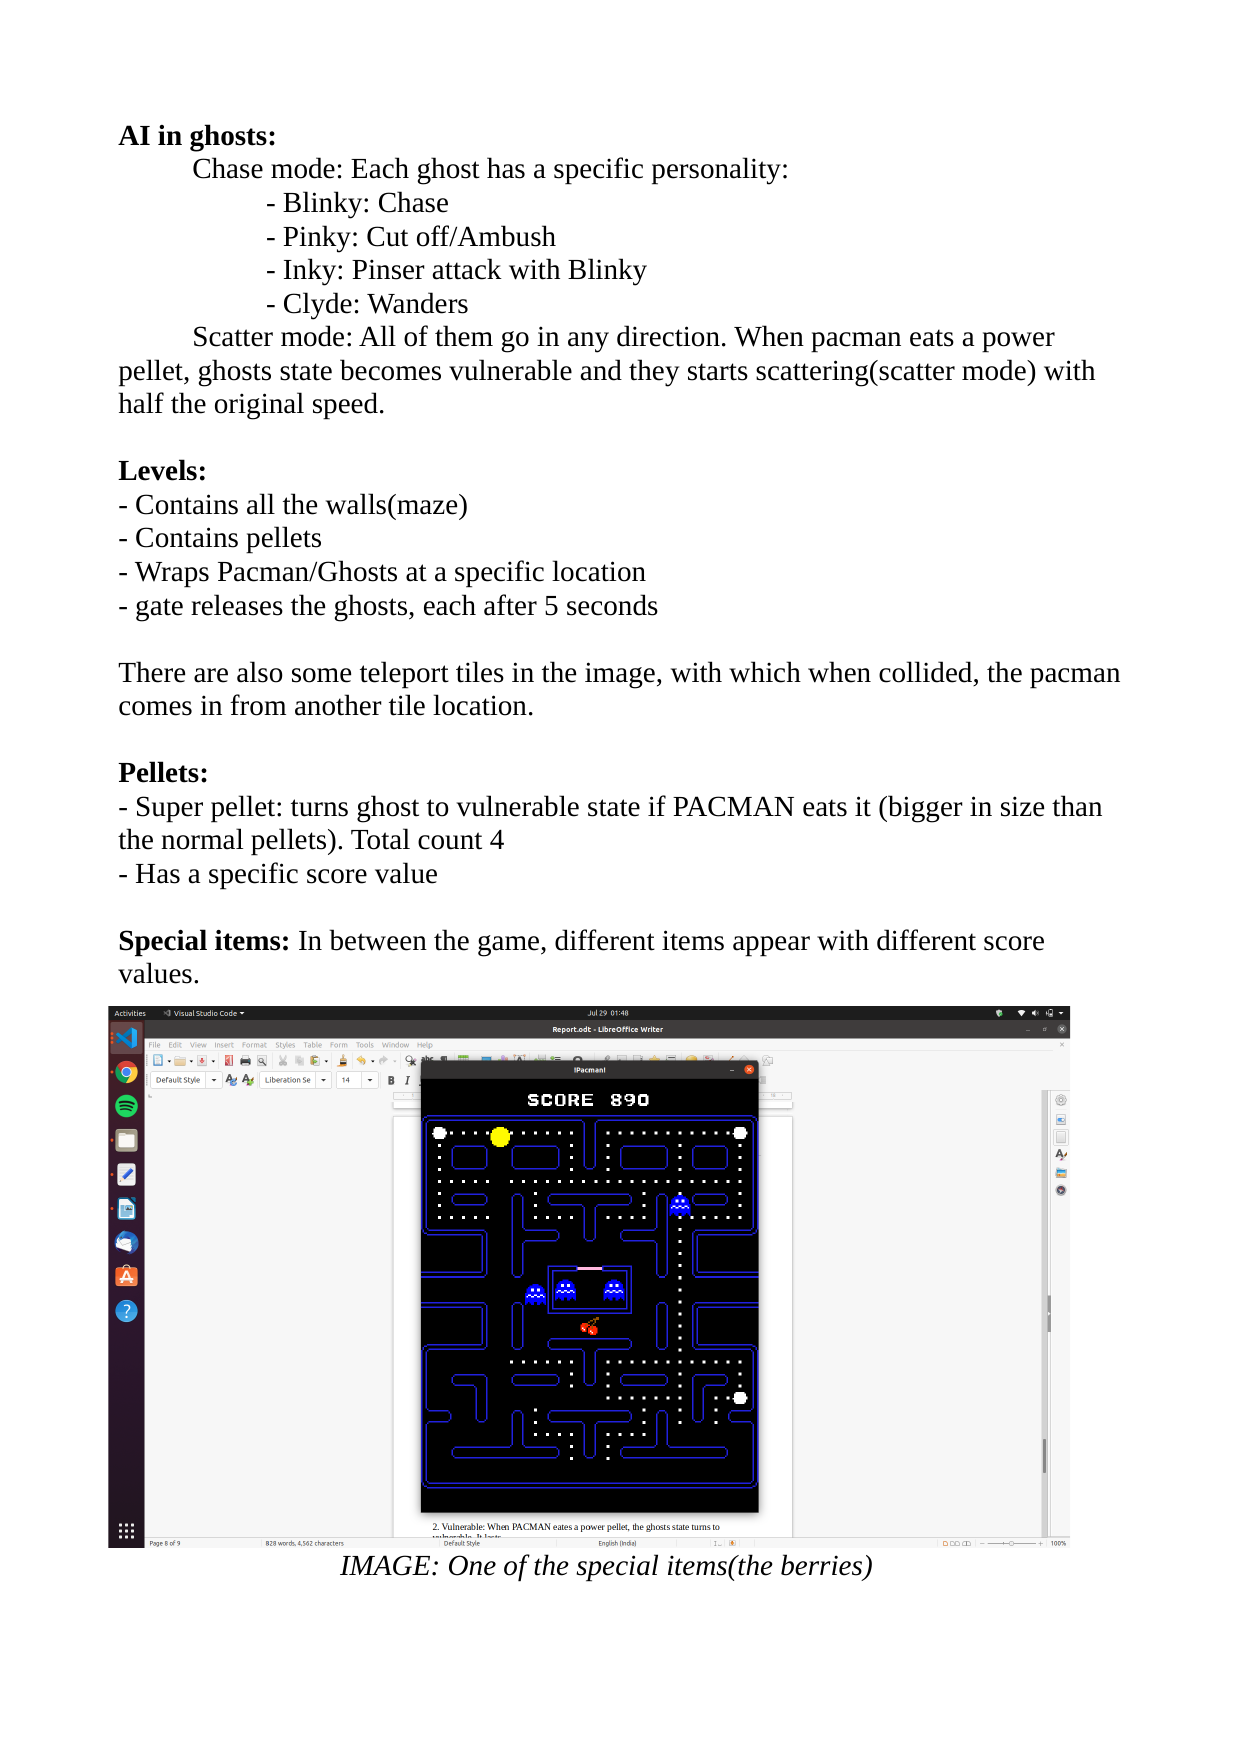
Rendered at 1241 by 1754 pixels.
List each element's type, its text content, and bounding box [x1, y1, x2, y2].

text AI in ghosts: [118, 118, 1122, 152]
text Pellets: [118, 755, 1122, 789]
text - Wraps Pacman/Ghosts at a specific location [118, 554, 1122, 588]
text - Pinky: Cut off/Ambush [118, 219, 1122, 252]
text Special items: In between the game, different items appear with different score values. [118, 923, 1122, 990]
text Chase mode: Each ghost has a specific personality: [118, 152, 1122, 185]
text Levels: [118, 453, 1122, 487]
text - Clyde: Wanders [118, 286, 1122, 319]
text - Contains pellets [118, 521, 1122, 554]
picture [108, 1006, 1071, 1548]
text - Inky: Pinser attack with Blinky [118, 252, 1122, 286]
text - Super pellet: turns ghost to vulnerable state if PACMAN eats it (bigger in size than the normal pellets). Total count 4 [118, 789, 1122, 856]
text - Blinky: Chase [118, 185, 1122, 219]
text Scatter mode: All of them go in any direction. When pacman eats a power pellet, ghosts state becomes vulnerable and they starts scattering(scatter mode) with half the original speed. [118, 319, 1122, 420]
text - gate releases the ghosts, each after 5 seconds [118, 588, 1122, 621]
text - Contains all the walls(maze) [118, 487, 1122, 521]
text IMAGE: One of the special items(the berries) [118, 990, 1122, 1581]
text There are also some teleport tiles in the image, with which when collided, the pacman comes in from another tile location. [118, 655, 1122, 722]
text - Has a specific score value [118, 856, 1122, 889]
